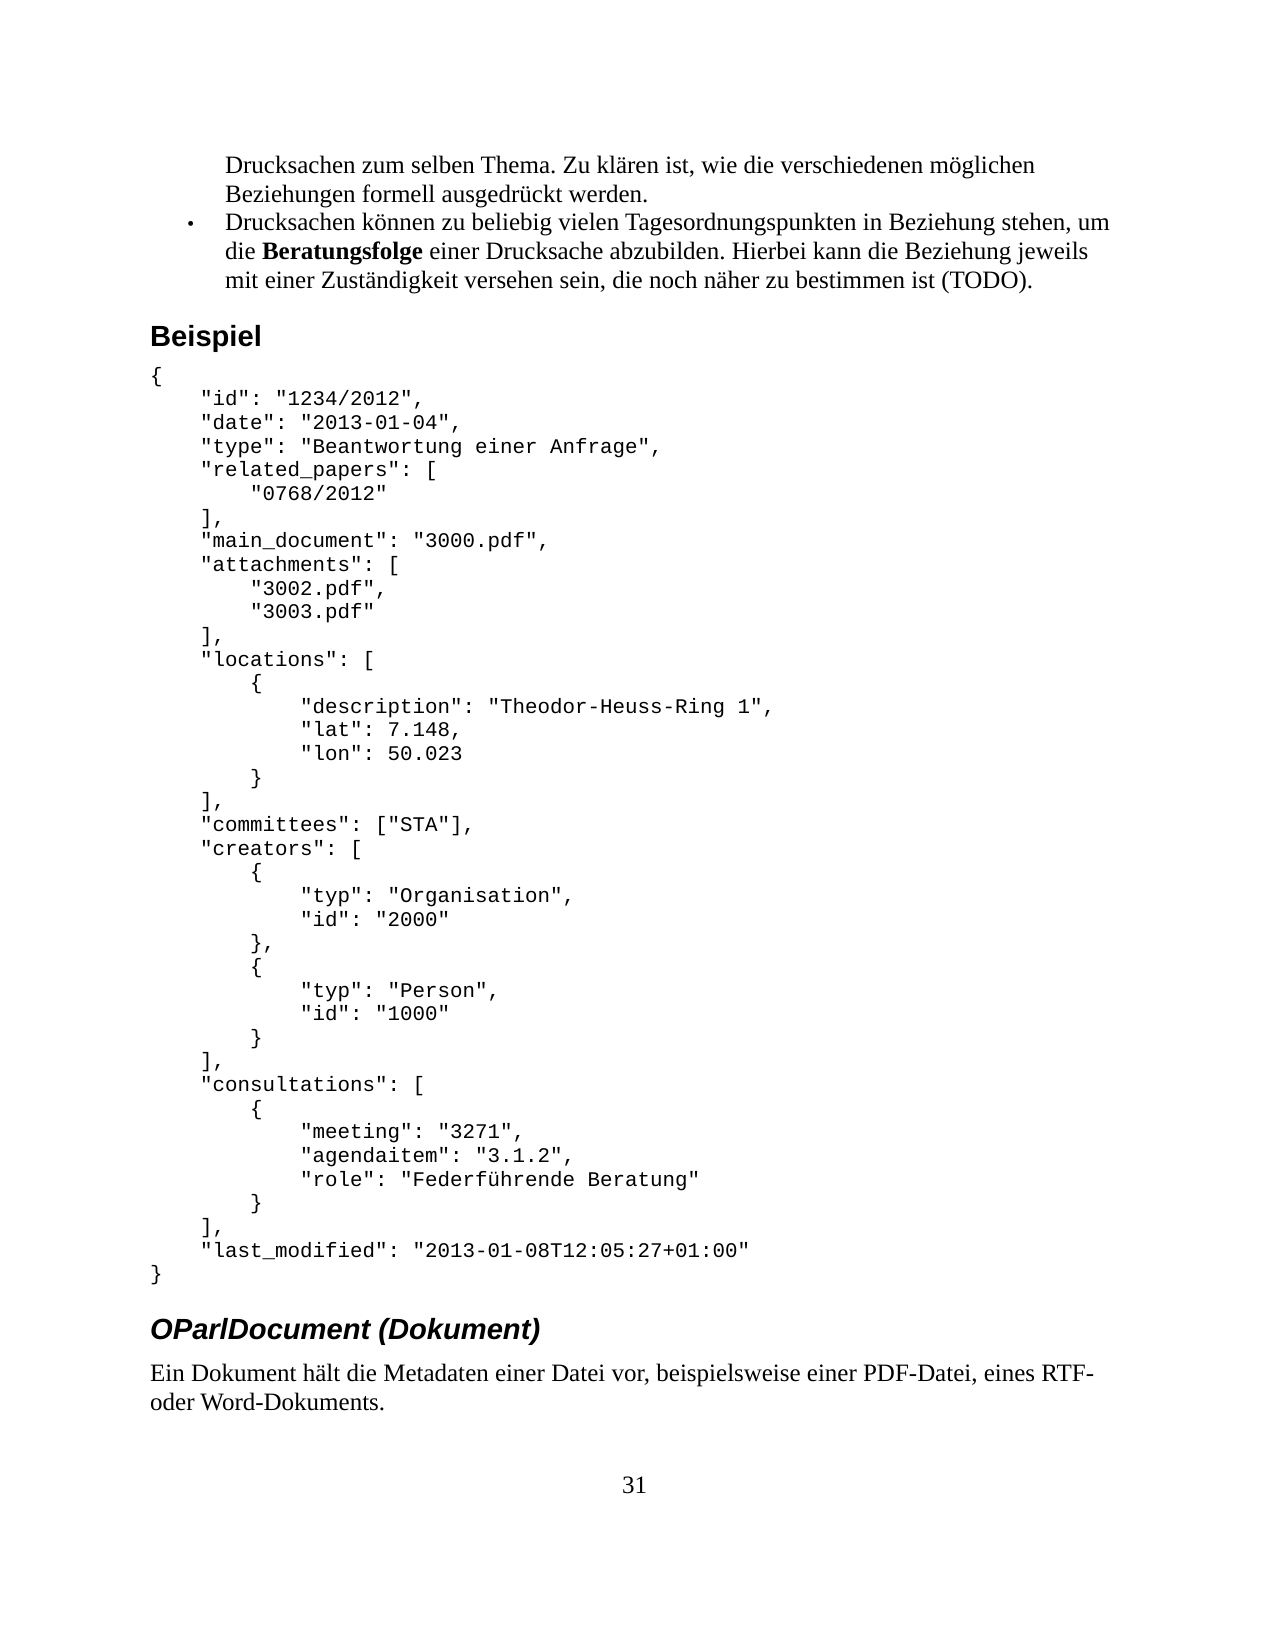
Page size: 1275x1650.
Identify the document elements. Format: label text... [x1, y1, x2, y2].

text "committees": ["STA"], [150, 814, 1125, 838]
text "id": "2000" [150, 909, 1125, 932]
text } [150, 1192, 1125, 1216]
text "typ": "Person", [150, 979, 1125, 1003]
text ], [150, 1216, 1125, 1240]
text "creators": [ [150, 838, 1125, 861]
text "lon": 50.023 [150, 743, 1125, 767]
text "related_papers": [ [150, 459, 1125, 483]
list Drucksachen können zu beliebig vielen Tagesordnungspunkten in Beziehung stehen, um die Beratungsfolge einer Drucksache abzubilden. Hierbei kann die Beziehung jeweils mit einer Zuständigkeit versehen sein, die noch näher zu bestimmen ist (TODO). [187, 207, 1125, 294]
text "meeting": "3271", [150, 1121, 1125, 1145]
text "date": "2013-01-04", [150, 412, 1125, 436]
text ], [150, 790, 1125, 814]
text { [150, 956, 1125, 979]
text "id": "1234/2012", [150, 388, 1125, 412]
text "locations": [ [150, 648, 1125, 672]
text "main_document": "3000.pdf", [150, 530, 1125, 554]
text "3003.pdf" [150, 601, 1125, 625]
subtitle OParlDocument (Dokument) [150, 1312, 1125, 1346]
text "last_modified": "2013-01-08T12:05:27+01:00" [150, 1240, 1125, 1263]
text "agendaitem": "3.1.2", [150, 1145, 1125, 1169]
list Drucksachen zum selben Thema. Zu klären ist, wie die verschiedenen möglichen Beziehungen formell ausgedrückt werden. [187, 150, 1125, 207]
text } [150, 1027, 1125, 1051]
text ], [150, 507, 1125, 530]
subtitle Beispiel [150, 319, 1125, 352]
text { [150, 861, 1125, 885]
text "role": "Federführende Beratung" [150, 1169, 1125, 1192]
text "typ": "Organisation", [150, 885, 1125, 909]
text "description": "Theodor-Heuss-Ring 1", [150, 696, 1125, 719]
text "type": "Beantwortung einer Anfrage", [150, 436, 1125, 459]
text "id": "1000" [150, 1003, 1125, 1027]
text { [150, 365, 1125, 388]
text "attachments": [ [150, 554, 1125, 578]
text { [150, 1098, 1125, 1121]
text "3002.pdf", [150, 578, 1125, 601]
text } [150, 767, 1125, 790]
text "lat": 7.148, [150, 719, 1125, 743]
text ], [150, 1051, 1125, 1074]
text ], [150, 625, 1125, 648]
text "0768/2012" [150, 483, 1125, 507]
text }, [150, 932, 1125, 956]
text { [150, 672, 1125, 696]
text } [150, 1263, 1125, 1287]
text Ein Dokument hält die Metadaten einer Datei vor, beispielsweise einer PDF-Datei, eines RTF- oder Word-Dokuments. [150, 1358, 1125, 1416]
text "consultations": [ [150, 1074, 1125, 1098]
